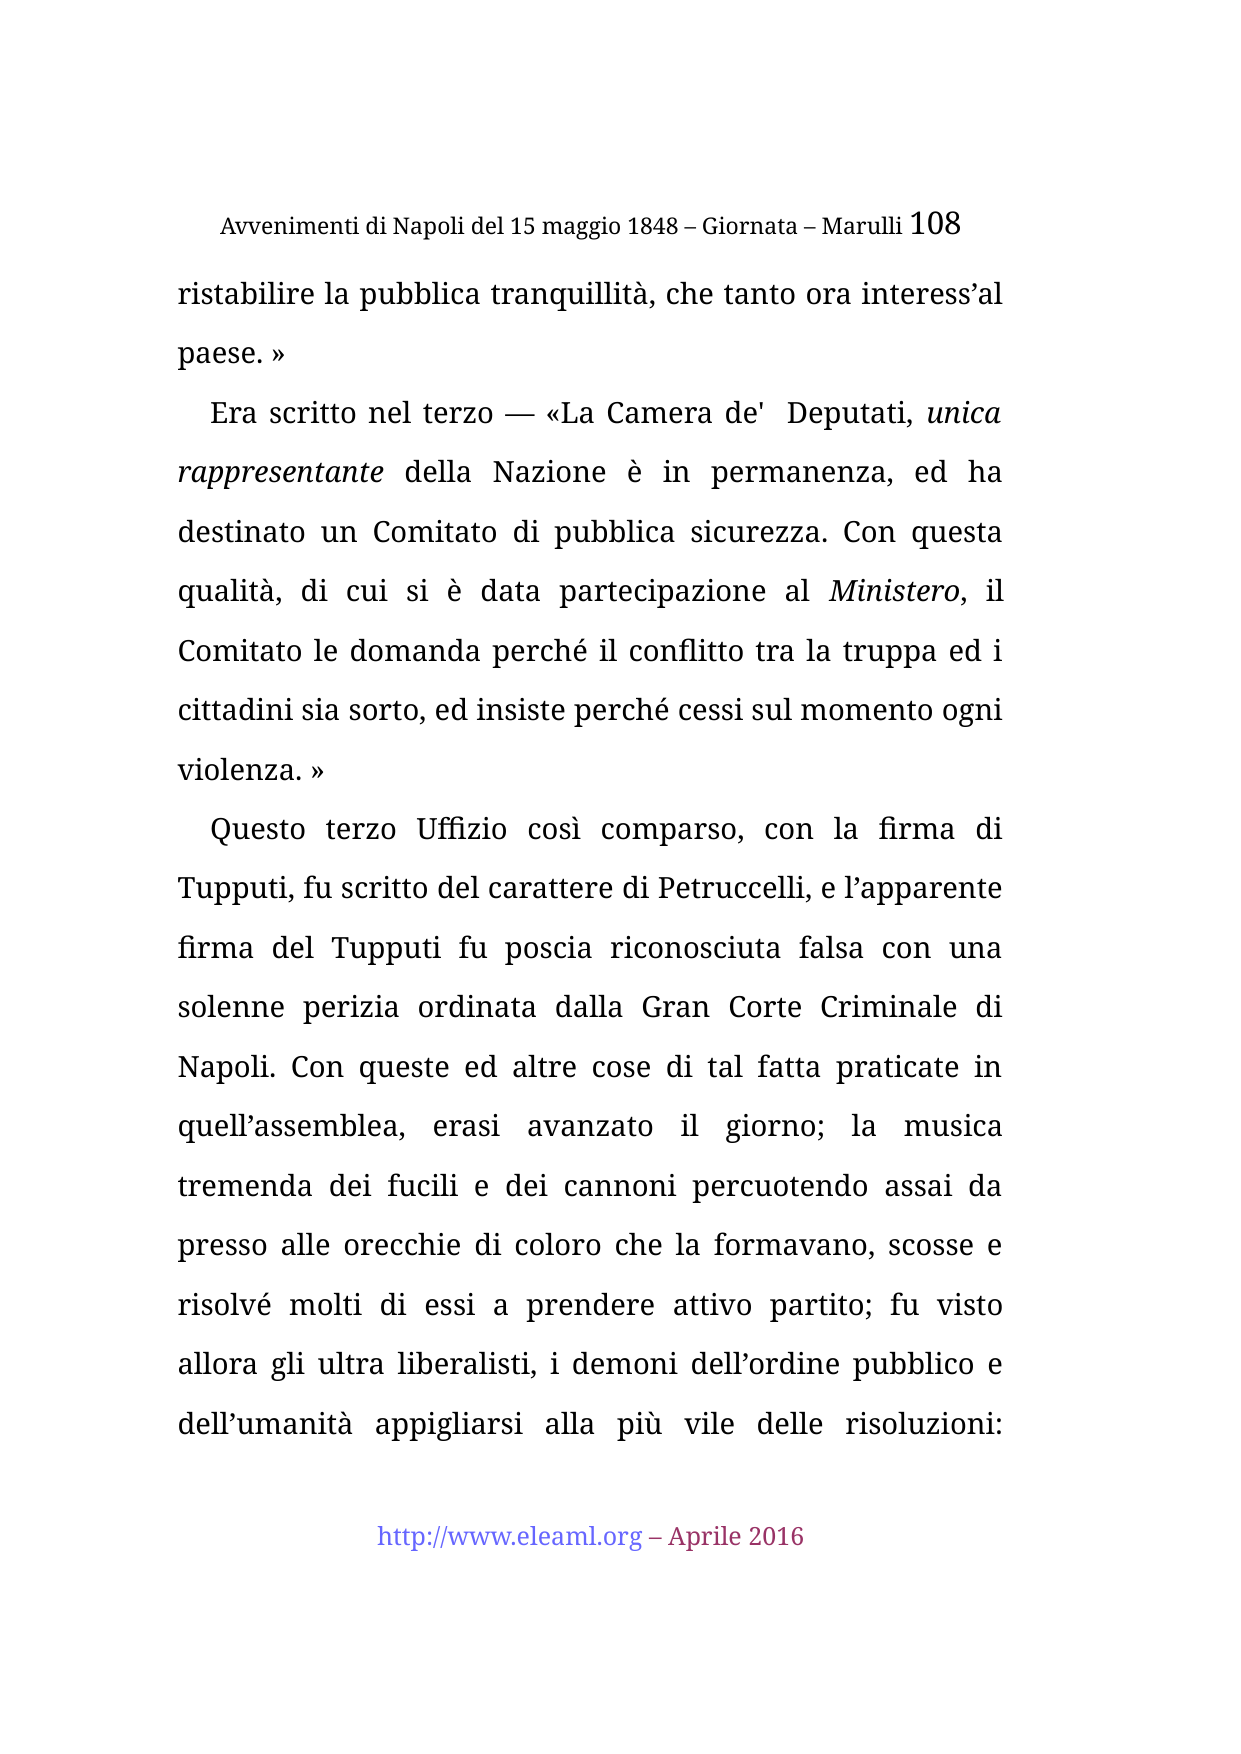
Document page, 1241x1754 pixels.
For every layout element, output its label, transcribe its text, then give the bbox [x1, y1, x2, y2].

text Questo terzo Uffizio così comparso, con la firma di Tupputi, fu scritto del carattere di Petruccelli, e l’apparente firma del Tupputi fu poscia riconosciuta falsa con una solenne perizia ordinata dalla Gran Corte Criminale di Napoli. Con queste ed altre cose di tal fatta praticate in quell’assemblea, erasi avanzato il giorno; la musica tremenda dei fucili e dei cannoni percuotendo assai da presso alle orecchie di coloro che la formavano, scosse e risolvé molti di essi a prendere attivo partito; fu visto allora gli ultra liberalisti, i demoni dell’ordine pubblico e dell’umanità appigliarsi alla più vile delle risoluzioni: [177, 808, 1004, 1443]
text Era scritto nel terzo — «La Camera de' Deputati, unica rappresentante della Nazione è in permanenza, ed ha destinato un Comitato di pubblica sicurezza. Con questa qualità, di cui si è data partecipazione al Ministero, il Comitato le domanda perché il conflitto tra la truppa ed i cittadini sia sorto, ed insiste perché cessi sul momento ogni violenza. » [177, 392, 1004, 788]
text ristabilire la pubblica tranquillità, che tanto ora interess’al paese. » [177, 273, 1004, 372]
